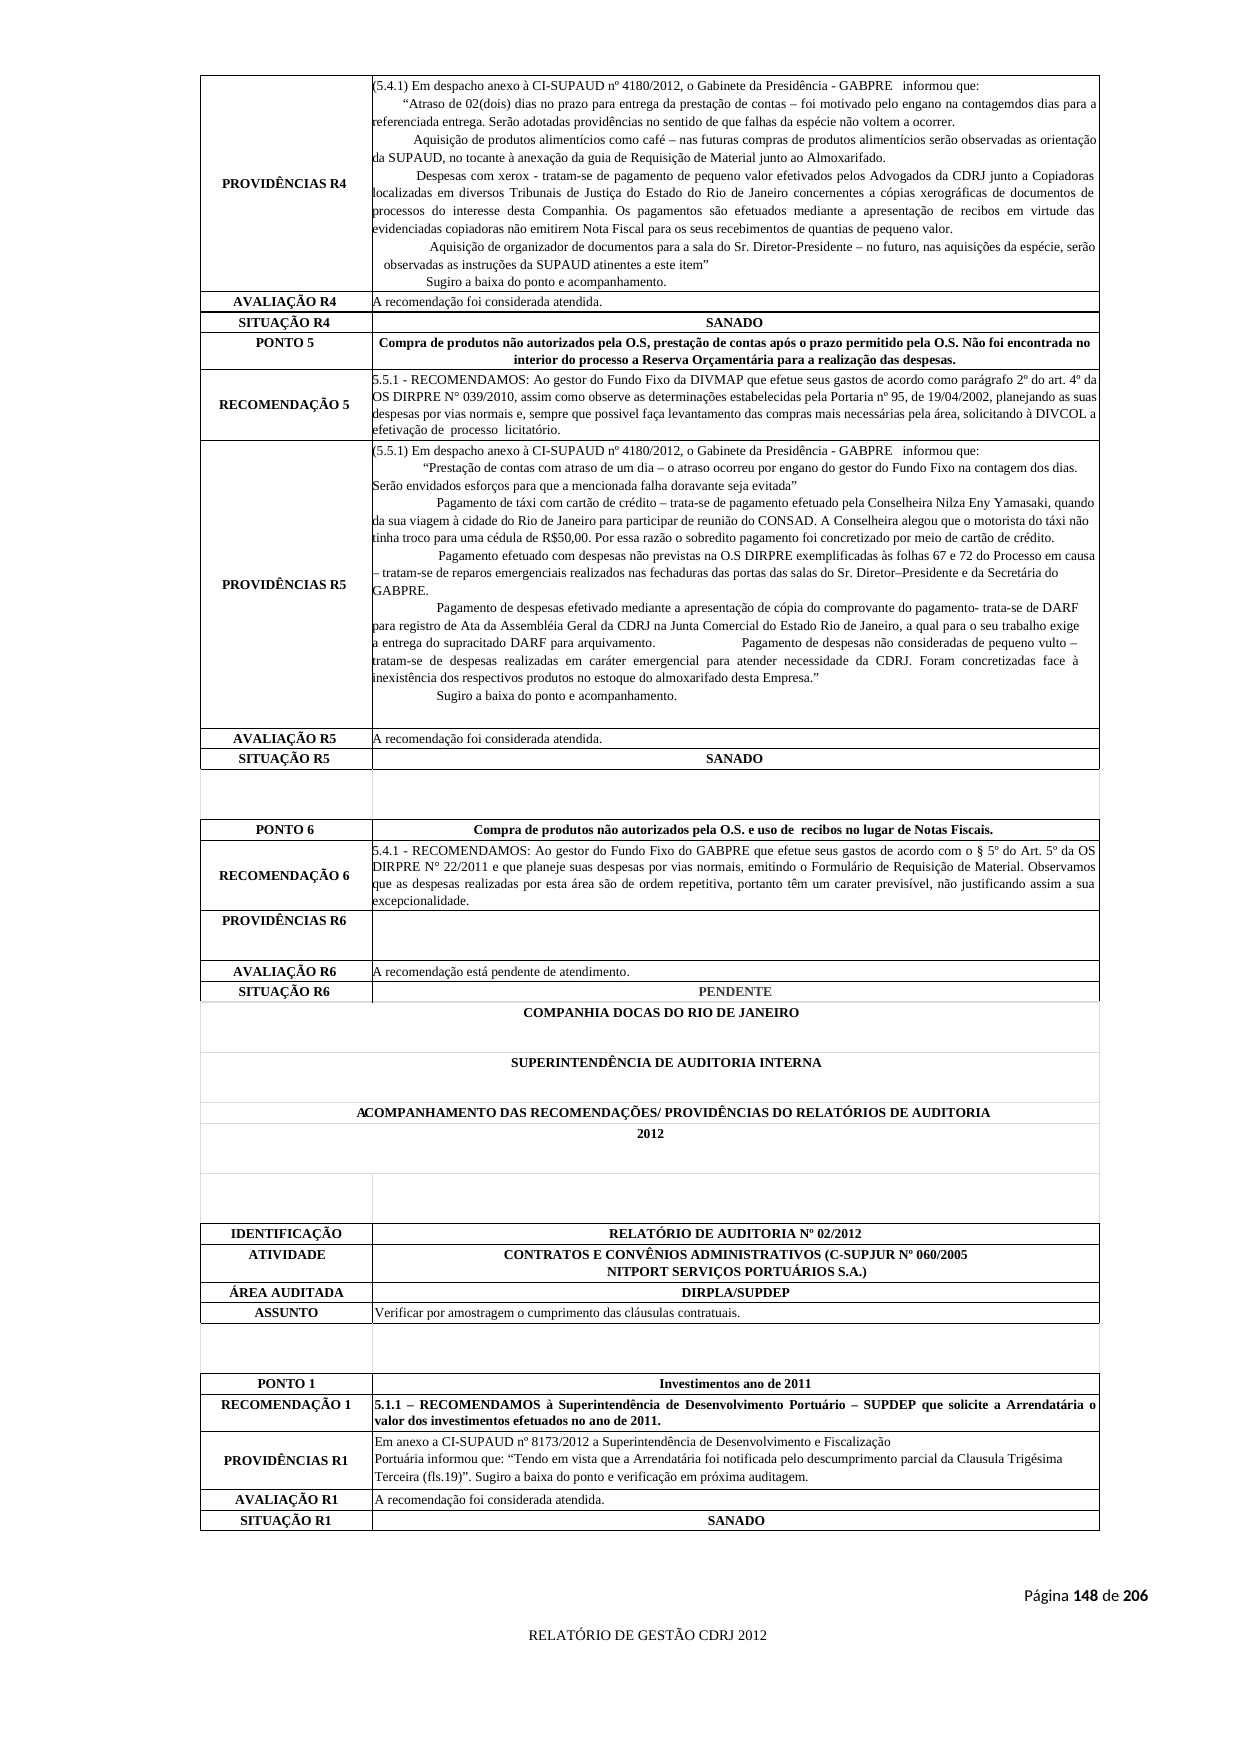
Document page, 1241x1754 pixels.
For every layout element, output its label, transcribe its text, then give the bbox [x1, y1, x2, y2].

table_cell IDENTIFICAÇÃO [201, 1224, 372, 1244]
table_cell AVALIAÇÃO R6 [201, 961, 372, 981]
table_cell [201, 1174, 372, 1223]
table_cell RECOMENDAÇÃO 6 [201, 841, 372, 910]
table_cell SITUAÇÃO R1 [201, 1511, 372, 1530]
table_cell Verificar por amostragem o cumprimento das cláusulas contratuais. [373, 1303, 1099, 1323]
table_cell Compra de produtos não autorizados pela O.S, prestação de contas após o prazo permitido pela O.S. Não foi encontrada no interior do processo a Reserva Orçamentária para a realização das despesas. [373, 333, 1099, 369]
table_cell ATIVIDADE [201, 1245, 372, 1282]
table_cell A recomendação foi considerada atendida. [373, 1490, 1099, 1510]
table_cell 5.5.1 - RECOMENDAMOS: Ao gestor do Fundo Fixo da DIVMAP que efetue seus gastos de acordo como parágrafo 2º do art. 4º da OS DIRPRE N° 039/2010, assim como observe as determinações estabelecidas pela Portaria nº 95, de 19/04/2002, planejando as suas despesas por vias normais e, sempre que possivel faça levantamento das compras mais necessárias pela área, solicitando à DIVCOL a efetivação de processo licitatório. [373, 370, 1099, 440]
table_cell PONTO 1 [201, 1374, 372, 1393]
table_cell Em anexo a CI-SUPAUD nº 8173/2012 a Superintendência de Desenvolvimento e Fiscalização Portuária informou que: “Tendo em vista que a Arrendatária foi notificada pelo descumprimento parcial da Clausula Trigésima Terceira (fls.19)”. Sugiro a baixa do ponto e verificação em próxima auditagem. [373, 1432, 1099, 1489]
table_cell ÁREA AUDITADA [201, 1283, 372, 1302]
table_cell AVALIAÇÃO R1 [201, 1490, 372, 1510]
table_cell SITUAÇÃO R4 [201, 313, 372, 332]
table_cell 5.1.1 – RECOMENDAMOS à Superintendência de Desenvolvimento Portuário – SUPDEP que solicite a Arrendatária o valor dos investimentos efetuados no ano de 2011. [373, 1395, 1099, 1431]
table_cell A recomendação foi considerada atendida. [373, 292, 1099, 311]
table_cell RECOMENDAÇÃO 1 [201, 1395, 372, 1431]
table_cell RELATÓRIO DE AUDITORIA Nº 02/2012 [373, 1224, 1099, 1244]
table_cell (5.5.1) Em despacho anexo à CI-SUPAUD nº 4180/2012, o Gabinete da Presidência - GABPRE informou que: “Prestação de contas com atraso de um dia – o atraso ocorreu por engano do gestor do Fundo Fixo na contagem dos dias. Serão envidados esforços para que a mencionada falha doravante seja evitada” Pagamento de táxi com cartão de crédito – trata-se de pagamento efetuado pela Conselheira Nilza Eny Yamasaki, quando da sua viagem à cidade do Rio de Janeiro para participar de reunião do CONSAD. A Conselheira alegou que o motorista do táxi não tinha troco para uma cédula de R$50,00. Por essa razão o sobredito pagamento foi concretizado por meio de cartão de crédito. Pagamento efetuado com despesas não previstas na O.S DIRPRE exemplificadas às folhas 67 e 72 do Processo em causa – tratam-se de reparos emergenciais realizados nas fechaduras das portas das salas do Sr. Diretor–Presidente e da Secretária do GABPRE. Pagamento de despesas efetivado mediante a apresentação de cópia do comprovante do pagamento- trata-se de DARF para registro de Ata da Assembléia Geral da CDRJ na Junta Comercial do Estado Rio de Janeiro, a qual para o seu trabalho exige a entrega do supracitado DARF para arquivamento. Pagamento de despesas não consideradas de pequeno vulto – tratam-se de despesas realizadas em caráter emergencial para atender necessidade da CDRJ. Foram concretizadas face à inexistência dos respectivos produtos no estoque do almoxarifado desta Empresa.” Sugiro a baixa do ponto e acompanhamento. [373, 441, 1099, 728]
table_cell SITUAÇÃO R6 [201, 982, 372, 1001]
table_cell SITUAÇÃO R5 [201, 749, 372, 769]
table_cell DIRPLA/SUPDEP [373, 1283, 1099, 1302]
table_cell PONTO 6 [201, 820, 372, 839]
table_cell PENDENTE [373, 982, 1099, 1001]
table_cell AVALIAÇÃO R4 [201, 292, 372, 311]
table_cell A recomendação está pendente de atendimento. [373, 961, 1099, 981]
table_cell [201, 1053, 372, 1102]
table_cell 5.4.1 - RECOMENDAMOS: Ao gestor do Fundo Fixo do GABPRE que efetue seus gastos de acordo com o § 5º do Art. 5º da OS DIRPRE N° 22/2011 e que planeje suas despesas por vias normais, emitindo o Formulário de Requisição de Material. Observamos que as despesas realizadas por esta área são de ordem repetitiva, portanto têm um carater previsível, não justificando assim a sua excepcionalidade. [373, 841, 1099, 910]
table_cell COMPANHIA DOCAS DO RIO DE JANEIRO [372, 1003, 1099, 1052]
table_cell SUPERINTENDÊNCIA DE AUDITORIA INTERNA [372, 1053, 1099, 1102]
table_cell A recomendação foi considerada atendida. [373, 729, 1099, 748]
table_cell A [201, 1103, 372, 1123]
table_cell [201, 770, 372, 819]
table_cell CONTRATOS E CONVÊNIOS ADMINISTRATIVOS (C-SUPJUR Nº 060/2005 NITPORT SERVIÇOS PORTUÁRIOS S.A.) [373, 1245, 1099, 1282]
table_cell [201, 1324, 372, 1373]
table_cell COMPANHAMENTO DAS RECOMENDAÇÕES/ PROVIDÊNCIAS DO RELATÓRIOS DE AUDITORIA [372, 1103, 1099, 1123]
table_cell PONTO 5 [201, 333, 372, 369]
table_cell [201, 1124, 372, 1173]
table_cell SANADO [373, 749, 1099, 769]
table_cell [373, 770, 1099, 819]
table_cell [373, 1174, 1099, 1223]
table_cell Investimentos ano de 2011 [373, 1374, 1099, 1393]
table_cell [373, 911, 1099, 960]
table_cell [373, 1324, 1099, 1373]
table_cell PROVIDÊNCIAS R5 [201, 441, 372, 728]
table_cell PROVIDÊNCIAS R1 [201, 1432, 372, 1489]
table_cell RECOMENDAÇÃO 5 [201, 370, 372, 440]
table_cell Compra de produtos não autorizados pela O.S. e uso de recibos no lugar de Notas Fiscais. [373, 820, 1099, 839]
table_cell PROVIDÊNCIAS R4 [201, 76, 372, 291]
table_cell SANADO [373, 1511, 1099, 1530]
table_cell ASSUNTO [201, 1303, 372, 1323]
table_cell SANADO [373, 313, 1099, 332]
table_cell [201, 1003, 372, 1052]
table_cell PROVIDÊNCIAS R6 [201, 911, 372, 960]
table_cell AVALIAÇÃO R5 [201, 729, 372, 748]
table_cell (5.4.1) Em despacho anexo à CI-SUPAUD nº 4180/2012, o Gabinete da Presidência - GABPRE informou que: “Atraso de 02(dois) dias no prazo para entrega da prestação de contas – foi motivado pelo engano na contagemdos dias para a referenciada entrega. Serão adotadas providências no sentido de que falhas da espécie não voltem a ocorrer. Aquisição de produtos alimentícios como café – nas futuras compras de produtos alimentícios serão observadas as orientação da SUPAUD, no tocante à anexação da guia de Requisição de Material junto ao Almoxarifado. Despesas com xerox - tratam-se de pagamento de pequeno valor efetivados pelos Advogados da CDRJ junto a Copiadoras localizadas em diversos Tribunais de Justiça do Estado do Rio de Janeiro concernentes a cópias xerográficas de documentos de processos do interesse desta Companhia. Os pagamentos são efetuados mediante a apresentação de recibos em virtude das evidenciadas copiadoras não emitirem Nota Fiscal para os seus recebimentos de quantias de pequeno valor. Aquisição de organizador de documentos para a sala do Sr. Diretor-Presidente – no futuro, nas aquisições da espécie, serão observadas as instruções da SUPAUD atinentes a este item” Sugiro a baixa do ponto e acompanhamento. [373, 76, 1099, 291]
table_cell 2012 [372, 1124, 1099, 1173]
